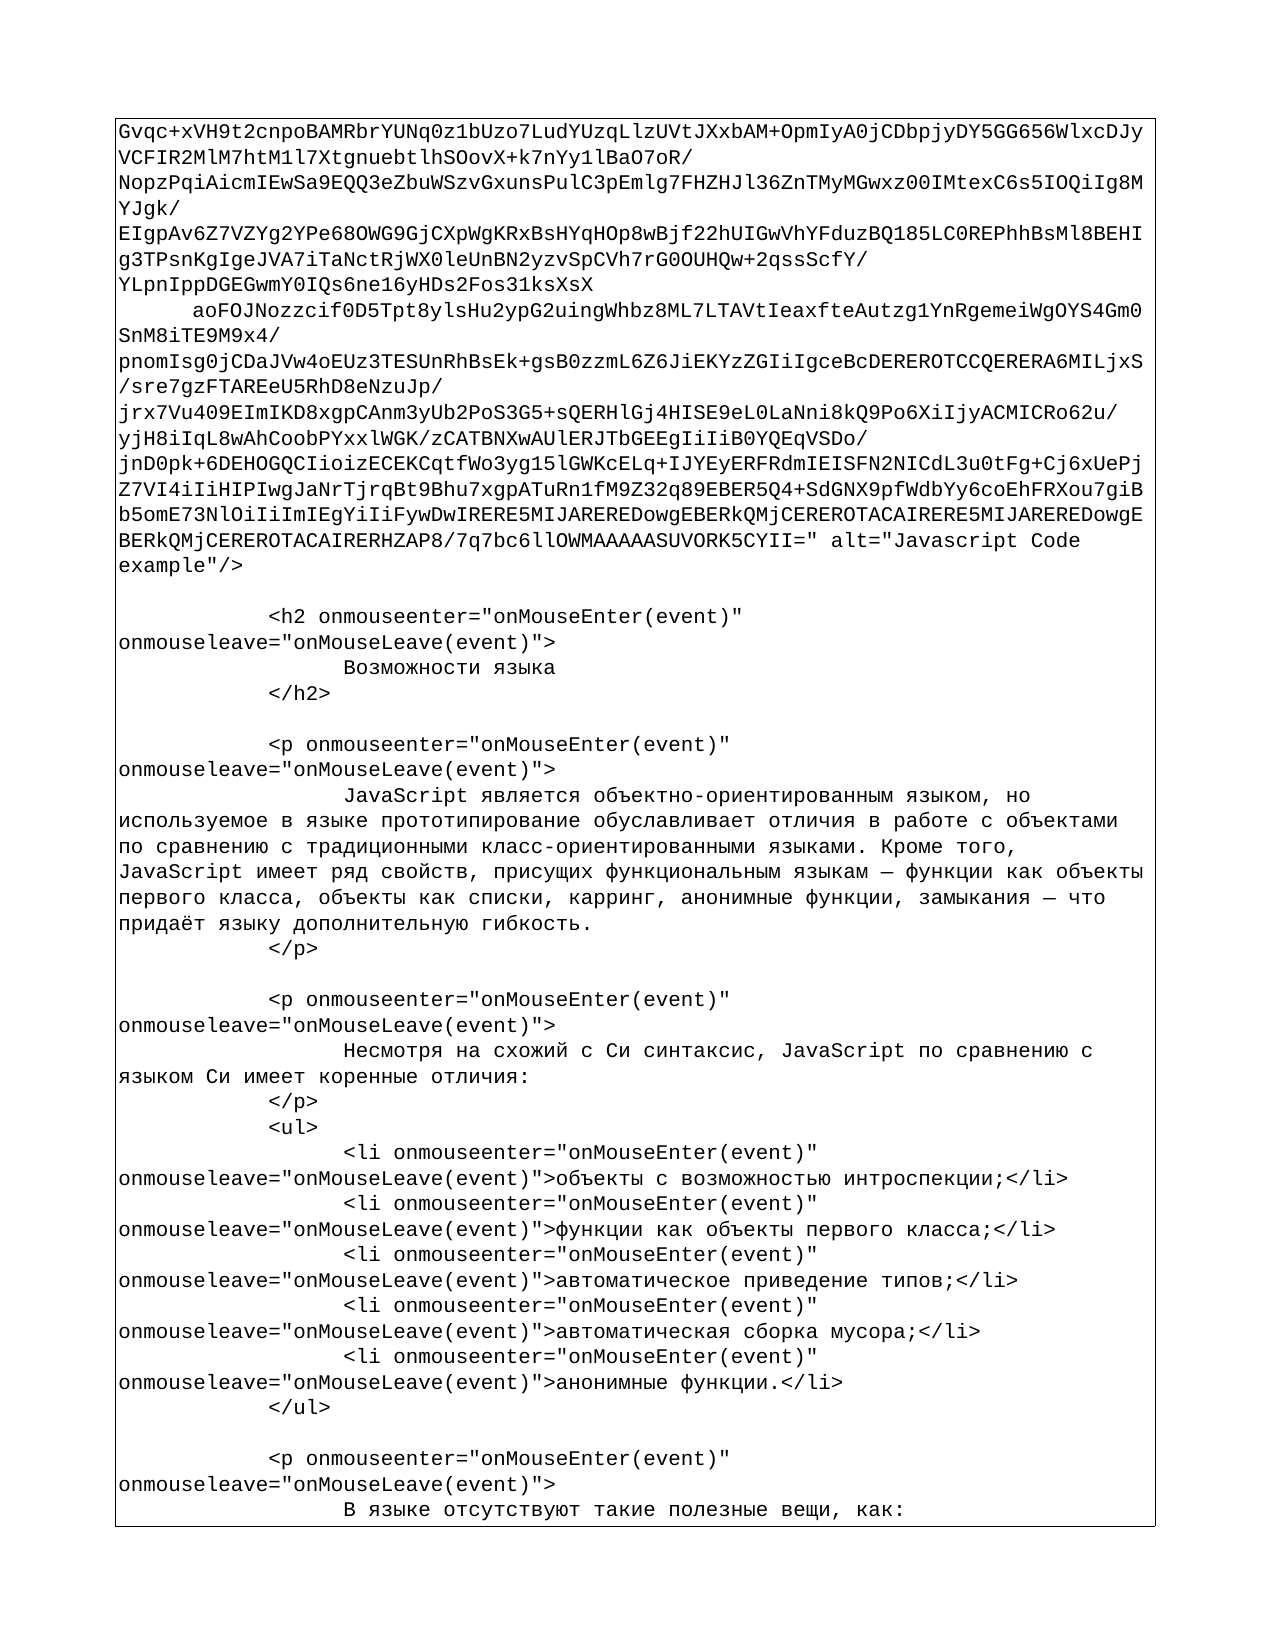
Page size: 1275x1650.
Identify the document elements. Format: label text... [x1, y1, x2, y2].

text <p onmouseenter="onMouseEnter(event)" onmouseleave="onMouseLeave(event)"> [116, 731, 1155, 782]
text <li onmouseenter="onMouseEnter(event)" onmouseleave="onMouseLeave(event)">автоматическая сборка мусора;</li> [116, 1292, 1155, 1343]
text <p onmouseenter="onMouseEnter(event)" onmouseleave="onMouseLeave(event)"> [116, 1445, 1155, 1496]
text </p> [116, 1088, 1155, 1113]
text <li onmouseenter="onMouseEnter(event)" onmouseleave="onMouseLeave(event)">анонимные функции.</li> [116, 1343, 1155, 1394]
text </p> [116, 935, 1155, 962]
text Возможности языка [116, 654, 1155, 680]
text <ul> [116, 1113, 1155, 1139]
text aoFOJNozzcif0D5Tpt8ylsHu2ypG2uingWhbz8ML7LTAVtIeaxfteAutzg1YnRgemeiWgOYS4Gm0SnM8iTE9M9x4/pnomIsg0jCDaJVw4oEUz3TESUnRhBsEk+gsB0zzmL6Z6JiEKYzZGIiIgceBcDEREROTCCQERERA6MILjxS/sre7gzFTAREeU5RhD8eNzuJp/jrx7Vu409EImIKD8xgpCAnm3yUb2PoS3G5+sQERHlGj4HISE9eL0LaNni8kQ9Po6XiIjyACMICRo62u/yjH8iIqL8wAhCoobPYxxlWGK/zCATBNXwAUlERJTbGEEgIiIiB0YQEqVSDo/jnD0pk+6DEHOGQCIioizECEKCqtfWo3yg15lGWKcELq+IJYEyERFRdmIEISFN2NICdL3u0tFg+Cj6xUePjZ7VI4iIiHIPIwgJaNrTjrqBt9Bhu7xgpATuRn1fM9Z32q89EBER5Q4+SdGNX9pfWdbYy6coEhFRXou7giBb5omE73NlOiIiImIEgYiIiFywDwIRERE5MIJAREREDowgEBERkQMjCEREROTACAIRERE5MIJAREREDowgEBERkQMjCEREROTACAIRERHZAP8/7q7bc6llOWMAAAAASUVORK5CYII=" alt="Javascript Code example"/> [116, 297, 1155, 579]
text <li onmouseenter="onMouseEnter(event)" onmouseleave="onMouseLeave(event)">объекты с возможностью интроспекции;</li> [116, 1139, 1155, 1190]
text </h2> [116, 680, 1155, 706]
text JavaScript является объектно-ориентированным языком, но используемое в языке прототипирование обуславливает отличия в работе с объектами по сравнению с традиционными класс-ориентированными языками. Кроме того, JavaScript имеет ряд свойств, присущих функциональным языкам — функции как объекты первого класса, объекты как списки, карринг, анонимные функции, замыкания — что придаёт языку дополнительную гибкость. [116, 782, 1155, 935]
text </ul> [116, 1394, 1155, 1421]
text В языке отсутствуют такие полезные вещи, как: [116, 1496, 1155, 1526]
text <li onmouseenter="onMouseEnter(event)" onmouseleave="onMouseLeave(event)">функции как объекты первого класса;</li> [116, 1190, 1155, 1241]
text <h2 onmouseenter="onMouseEnter(event)" onmouseleave="onMouseLeave(event)"> [116, 603, 1155, 654]
text <p onmouseenter="onMouseEnter(event)" onmouseleave="onMouseLeave(event)"> [116, 986, 1155, 1037]
text Gvqc+xVH9t2cnpoBAMRbrYUNq0z1bUzo7LudYUzqLlzUVtJXxbAM+OpmIyA0jCDbpjyDY5GG656WlxcDJyVCFIR2MlM7htM1l7XtgnuebtlhSOovX+k7nYy1lBaO7oR/NopzPqiAicmIEwSa9EQQ3eZbuWSzvGxunsPulC3pEmlg7FHZHJl36ZnTMyMGwxz00IMtexC6s5IOQiIg8MYJgk/EIgpAv6Z7VZYg2YPe68OWG9GjCXpWgKRxBsHYqHOp8wBjf22hUIGwVhYFduzBQ185LC0REPhhBsMl8BEHIg3TPsnKgIgeJVA7iTaNctRjWX0leUnBN2yzvSpCVh7rG0OUHQw+2qssScfY/YLpnIppDGEGwmY0IQs6ne16yHDs2Fos31ksXsX [116, 119, 1155, 297]
text <li onmouseenter="onMouseEnter(event)" onmouseleave="onMouseLeave(event)">автоматическое приведение типов;</li> [116, 1241, 1155, 1292]
text Несмотря на схожий с Си синтаксис, JavaScript по сравнению с языком Си имеет коренные отличия: [116, 1037, 1155, 1088]
